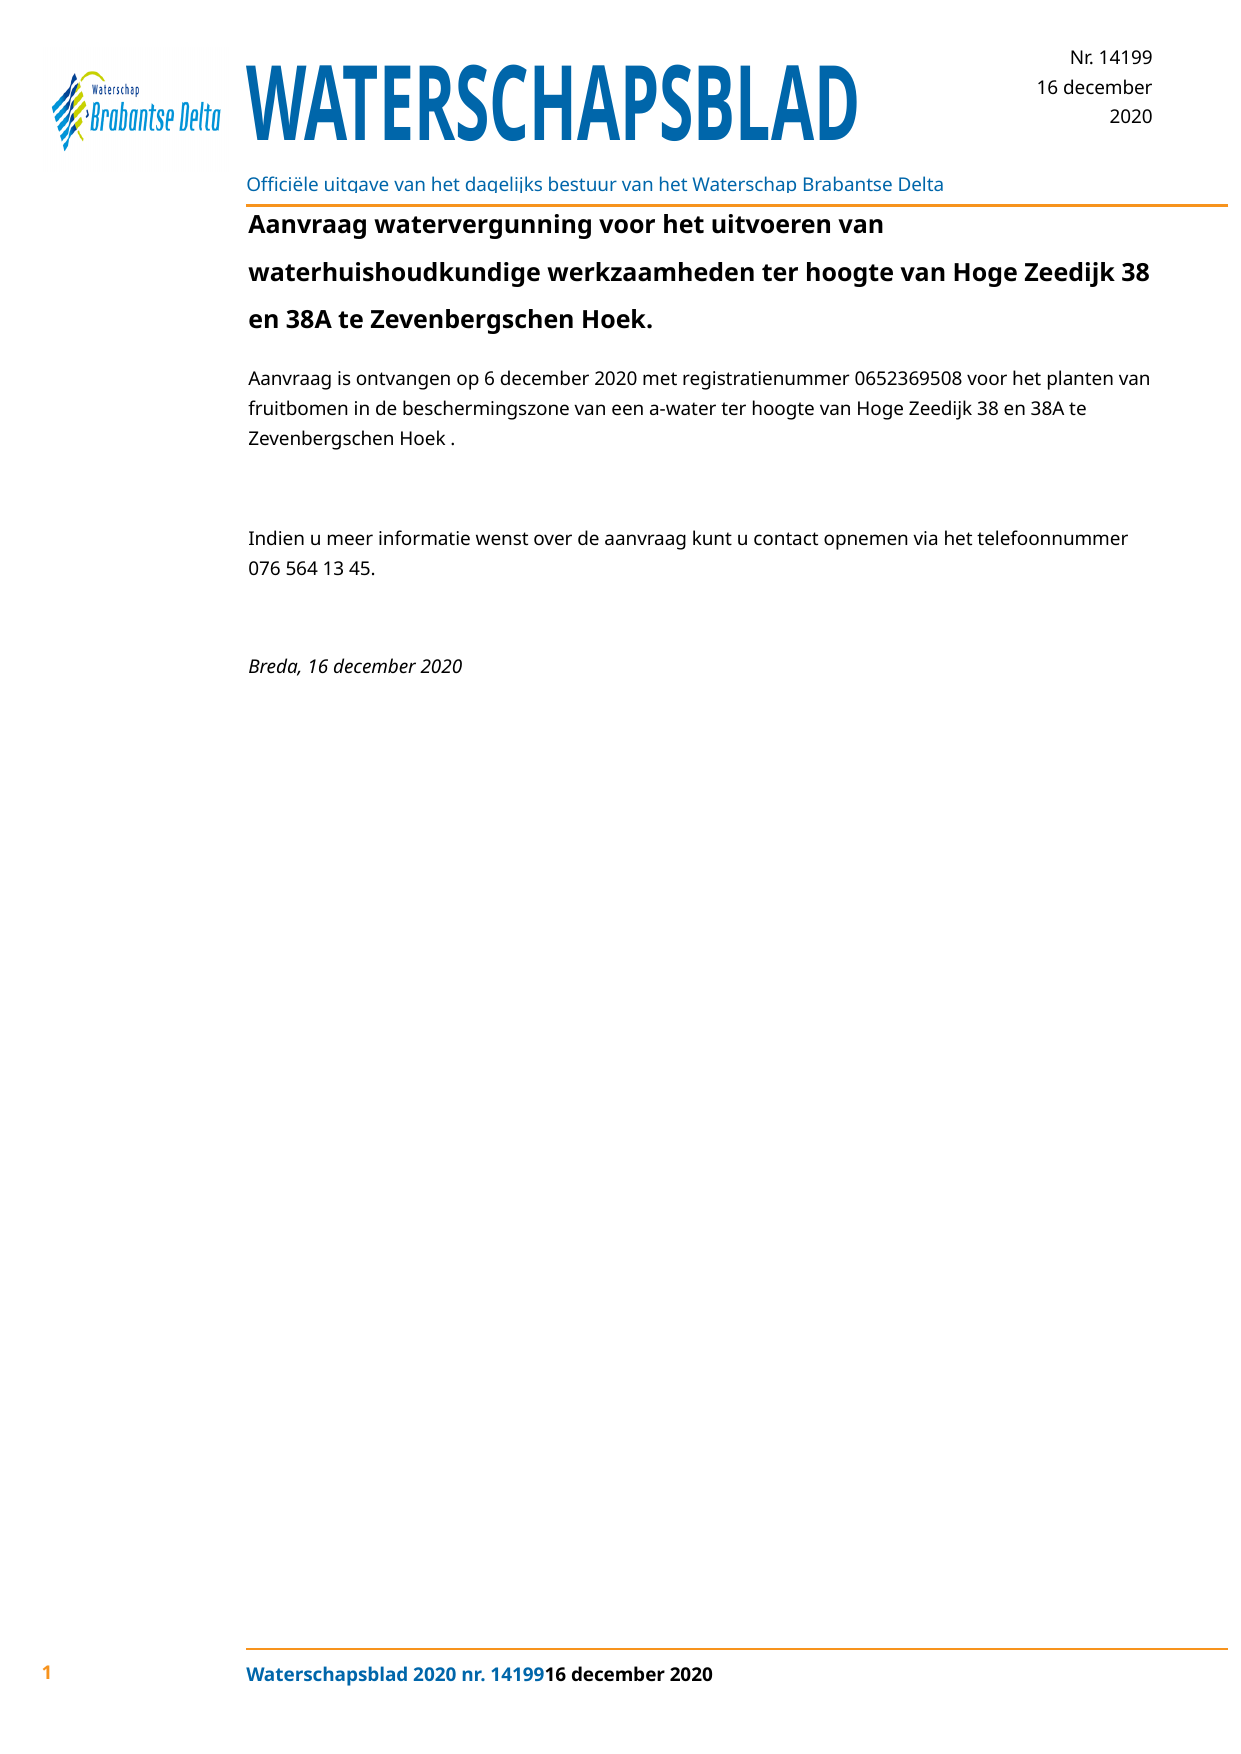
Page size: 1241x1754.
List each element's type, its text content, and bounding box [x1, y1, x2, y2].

picture [41, 47, 231, 172]
text Aanvraag watervergunning voor het uitvoeren van waterhuishoudkundige werkzaamheden ter hoogte van Hoge Zeedijk 38 en 38A te Zevenbergschen Hoek. [248, 207, 1152, 336]
text Aanvraag is ontvangen op 6 december 2020 met registratienummer 0652369508 voor het planten van fruitbomen in de beschermingszone van een a-water ter hoogte van Hoge Zeedijk 38 en 38A te Zevenbergschen Hoek . [248, 366, 1152, 450]
text Breda, 16 december 2020 [248, 653, 1152, 679]
text Indien u meer informatie wenst over de aanvraag kunt u contact opnemen via het telefoonnummer 076 564 13 45. [248, 526, 1152, 581]
